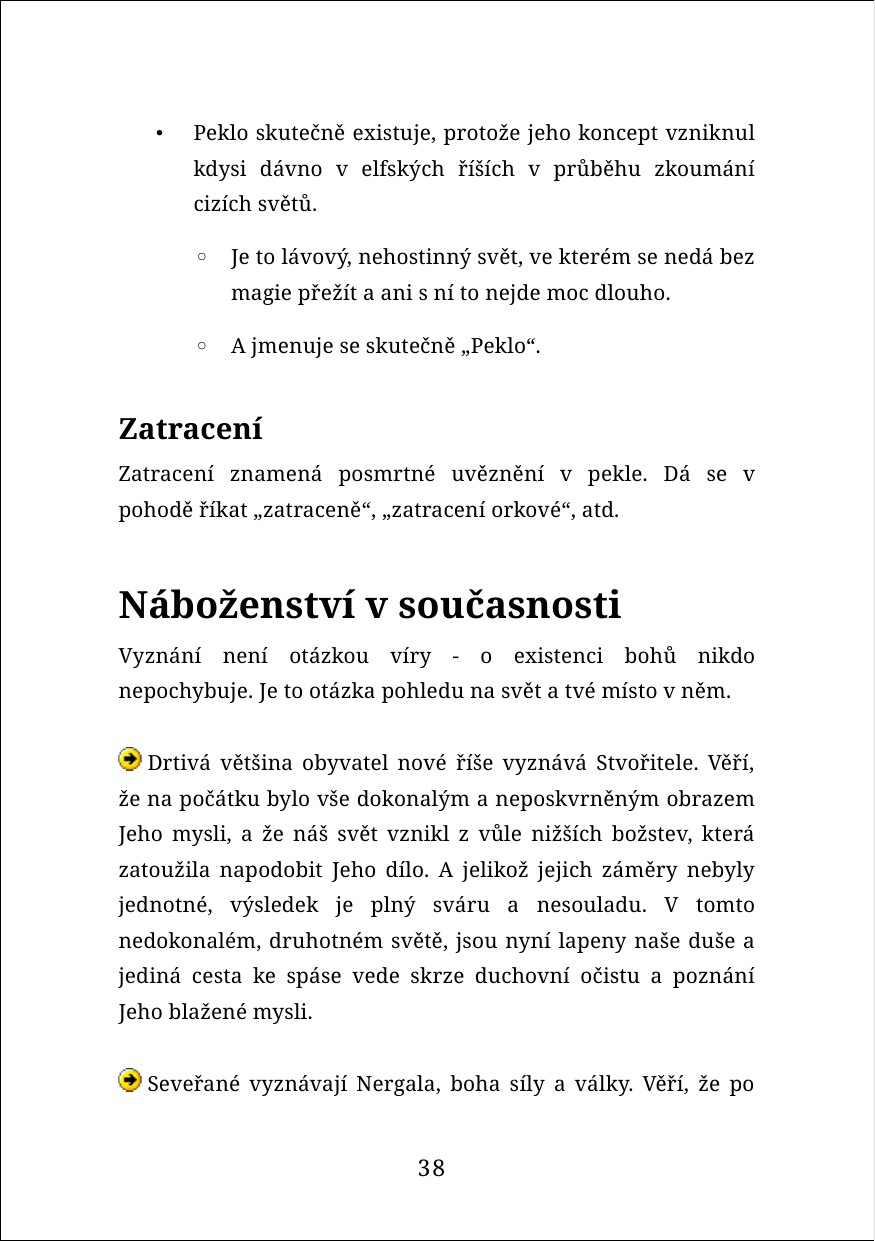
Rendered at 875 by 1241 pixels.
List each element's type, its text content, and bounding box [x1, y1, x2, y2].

subtitle Zatracení [118, 408, 756, 448]
picture [118, 1068, 142, 1092]
text Vyznání není otázkou víry - o existenci bohů nikdo nepochybuje. Je to otázka pohledu na svět a tvé místo v něm. Drtivá většina obyvatel nové říše vyznává Stvořitele. Věří, že na počátku bylo vše dokonalým a neposkvrněným obrazem Jeho mysli, a že náš svět vznikl z vůle nižších božstev, která zatoužila napodobit Jeho dílo. A jelikož jejich záměry nebyly jednotné, výsledek je plný sváru a nesouladu. V tomto nedokonalém, druhotném světě, jsou nyní lapeny naše duše a jediná cesta ke spáse vede skrze duchovní očistu a poznání Jeho blažené mysli. Seveřané vyznávají Nergala, boha síly a války. Věří, že po [118, 641, 756, 1098]
subtitle Náboženství v současnosti [118, 578, 756, 629]
text Zatracení znamená posmrtné uvěznění v pekle. Dá se v pohodě říkat „zatraceně“, „zatracení orkové“, atd. [118, 459, 756, 523]
list A jmenuje se skutečně „Peklo“. [193, 331, 756, 360]
list Je to lávový, nehostinný svět, ve kterém se nedá bez magie přežít a ani s ní to nejde moc dlouho. [193, 242, 756, 306]
picture [118, 747, 142, 771]
list Peklo skutečně existuje, protože jeho koncept vzniknul kdysi dávno v elfských říších v průběhu zkoumání cizích světů. [156, 118, 756, 218]
